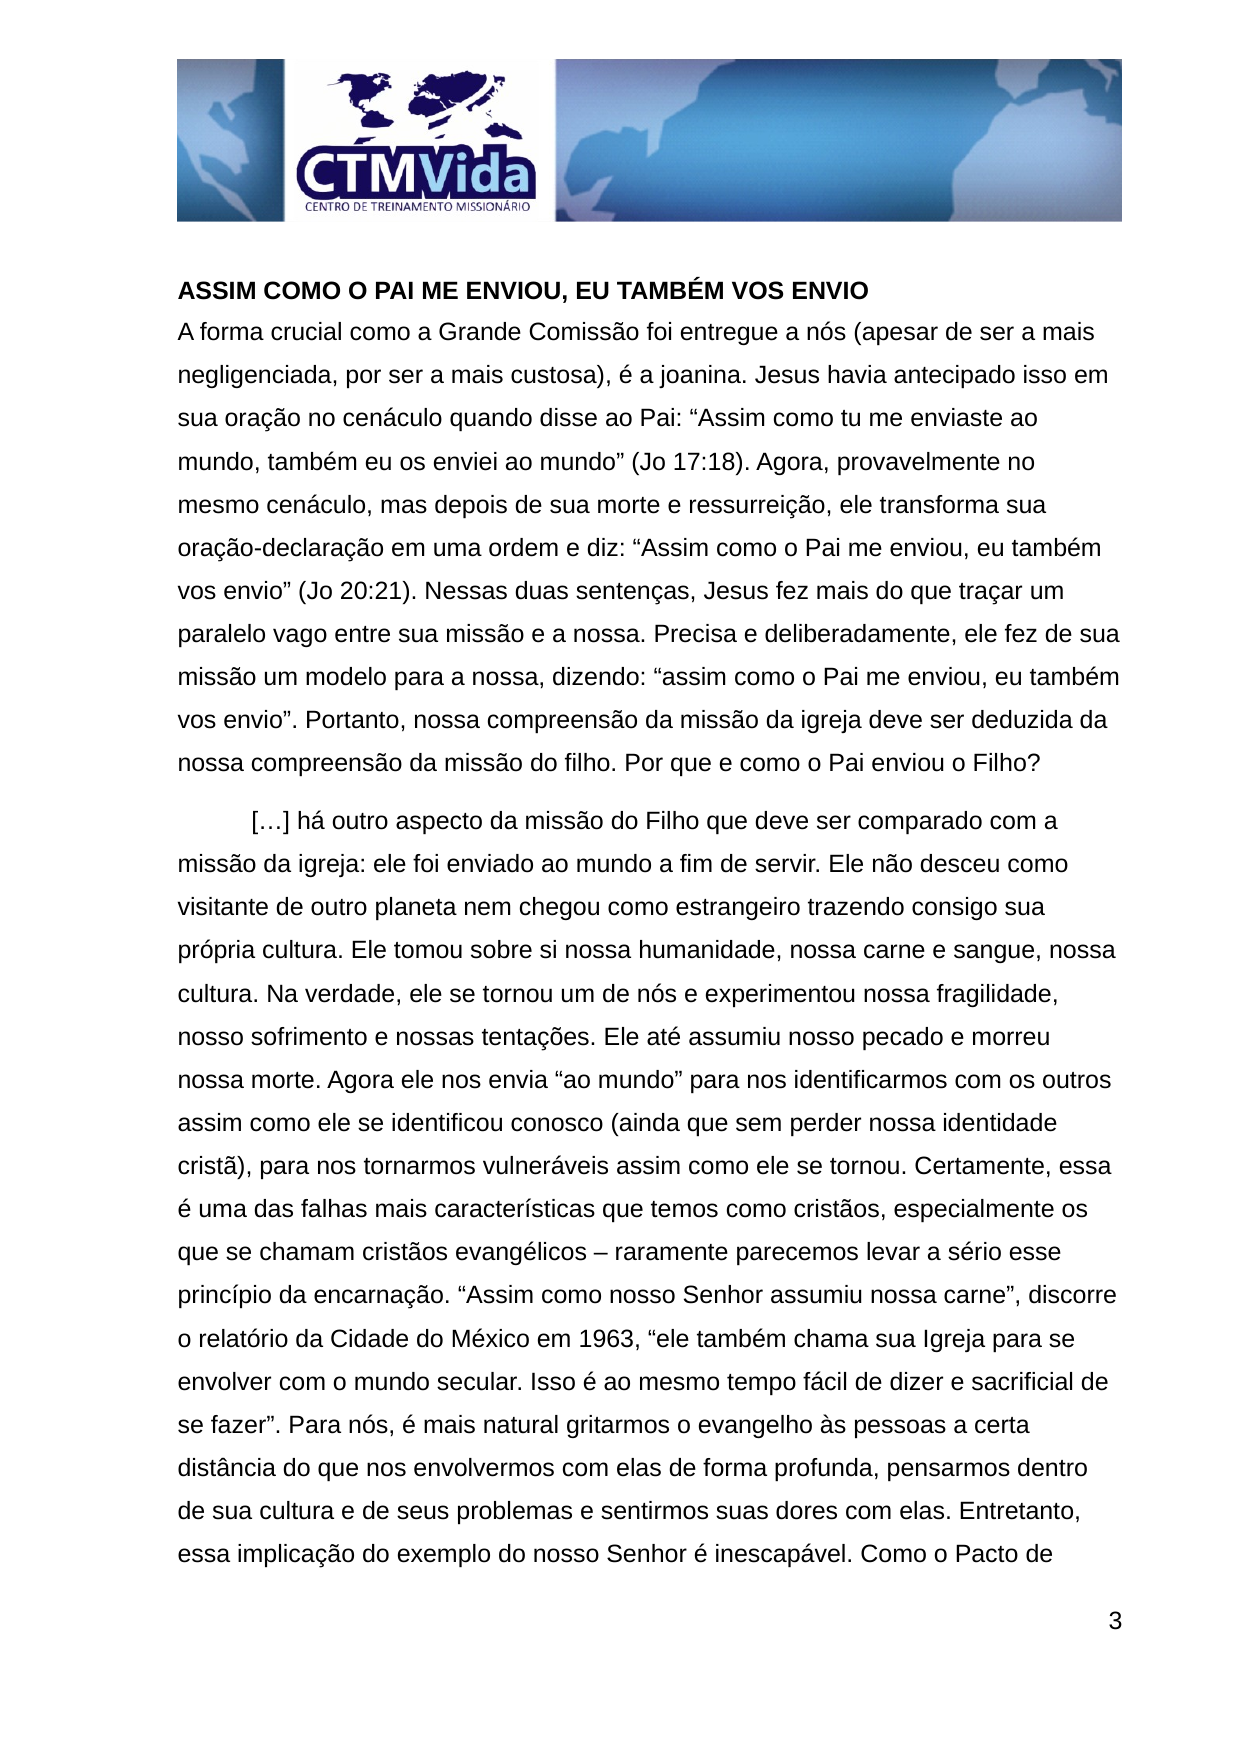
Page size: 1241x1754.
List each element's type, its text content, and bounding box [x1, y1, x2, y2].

text A forma crucial como a Grande Comissão foi entregue a nós (apesar de ser a mais negligenciada, por ser a mais custosa), é a joanina. Jesus havia antecipado isso em sua oração no cenáculo quando disse ao Pai: “Assim como tu me enviaste ao mundo, também eu os enviei ao mundo” (Jo 17:18). Agora, provavelmente no mesmo cenáculo, mas depois de sua morte e ressurreição, ele transforma sua oração-declaração em uma ordem e diz: “Assim como o Pai me enviou, eu também vos envio” (Jo 20:21). Nessas duas sentenças, Jesus fez mais do que traçar um paralelo vago entre sua missão e a nossa. Precisa e deliberadamente, ele fez de sua missão um modelo para a nossa, dizendo: “assim como o Pai me enviou, eu também vos envio”. Portanto, nossa compreensão da missão da igreja deve ser deduzida da nossa compreensão da missão do filho. Por que e como o Pai enviou o Filho? [177, 317, 1122, 777]
text […] há outro aspecto da missão do Filho que deve ser comparado com a missão da igreja: ele foi enviado ao mundo a fim de servir. Ele não desceu como visitante de outro planeta nem chegou como estrangeiro trazendo consigo sua própria cultura. Ele tomou sobre si nossa humanidade, nossa carne e sangue, nossa cultura. Na verdade, ele se tornou um de nós e experimentou nossa fragilidade, nosso sofrimento e nossas tentações. Ele até assumiu nosso pecado e morreu nossa morte. Agora ele nos envia “ao mundo” para nos identificarmos com os outros assim como ele se identificou conosco (ainda que sem perder nossa identidade cristã), para nos tornarmos vulneráveis assim como ele se tornou. Certamente, essa é uma das falhas mais características que temos como cristãos, especialmente os que se chamam cristãos evangélicos – raramente parecemos levar a sério esse princípio da encarnação. “Assim como nosso Senhor assumiu nossa carne”, discorre o relatório da Cidade do México em 1963, “ele também chama sua Igreja para se envolver com o mundo secular. Isso é ao mesmo tempo fácil de dizer e sacrificial de se fazer”. Para nós, é mais natural gritarmos o evangelho às pessoas a certa distância do que nos envolvermos com elas de forma profunda, pensarmos dentro de sua cultura e de seus problemas e sentirmos suas dores com elas. Entretanto, essa implicação do exemplo do nosso Senhor é inescapável. Como o Pacto de [177, 806, 1122, 1568]
picture [177, 59, 1122, 222]
subtitle Assim como o pai me enviou, eu também vos envio [177, 276, 1122, 305]
